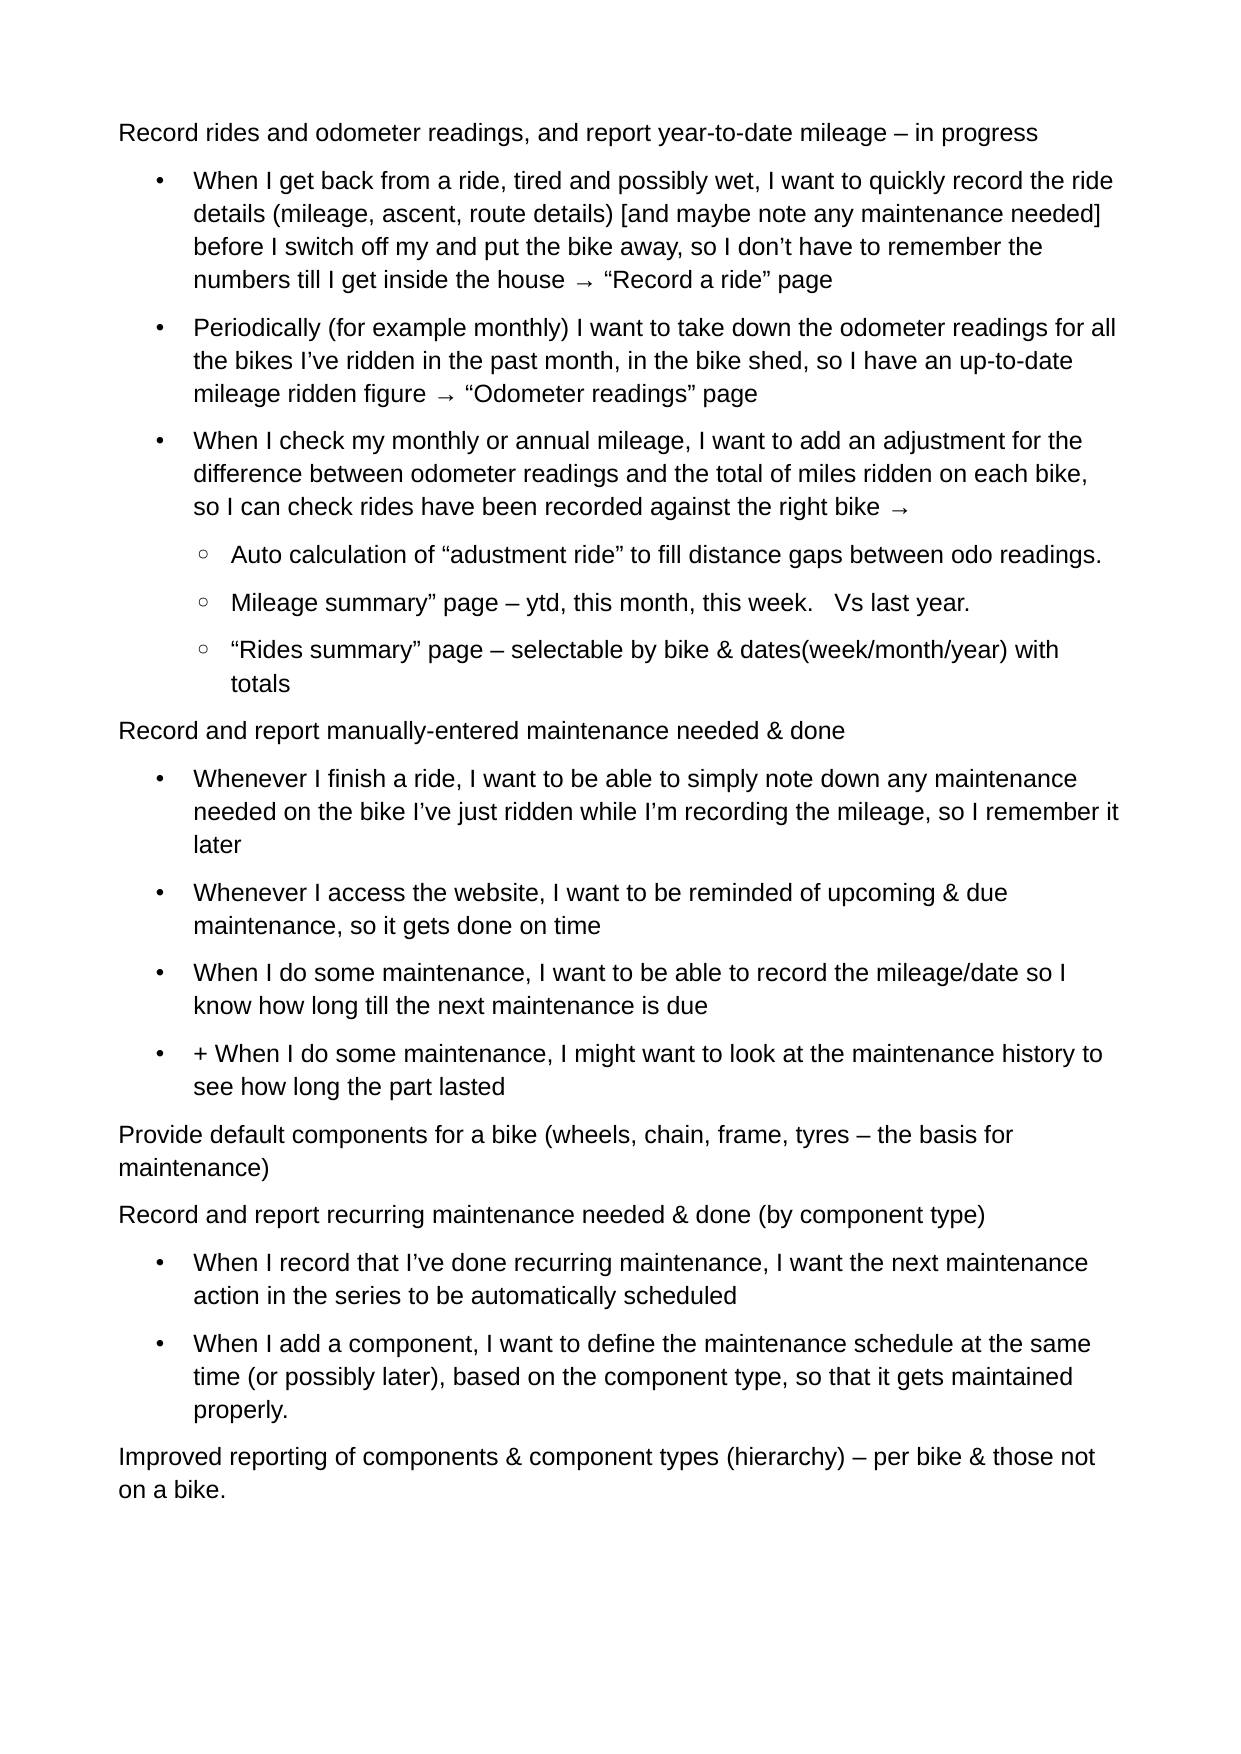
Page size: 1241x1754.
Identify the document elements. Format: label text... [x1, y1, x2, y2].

list Periodically (for example monthly) I want to take down the odometer readings for all the bikes I’ve ridden in the past month, in the bike shed, so I have an up-to-date mileage ridden figure → “Odometer readings” page [156, 312, 1122, 407]
text Record and report manually-entered maintenance needed & done [118, 716, 1122, 745]
list + When I do some maintenance, I might want to look at the maintenance history to see how long the part lasted [156, 1039, 1122, 1101]
list “Rides summary” page – selectable by bike & dates(week/month/year) with totals [193, 635, 1122, 697]
list Auto calculation of “adustment ride” to fill distance gaps between odo readings. [193, 540, 1122, 569]
list Mileage summary” page – ytd, this month, this week. Vs last year. [193, 588, 1122, 617]
list When I record that I’ve done recurring maintenance, I want the next maintenance action in the series to be automatically scheduled [156, 1248, 1122, 1310]
list When I check my monthly or annual mileage, I want to add an adjustment for the difference between odometer readings and the total of miles ridden on each bike, so I can check rides have been recorded against the right bike → [156, 426, 1122, 521]
text Record and report recurring maintenance needed & done (by component type) [118, 1200, 1122, 1229]
list When I get back from a ride, tired and possibly wet, I want to quickly record the ride details (mileage, ascent, route details) [and maybe note any maintenance needed] before I switch off my and put the bike away, so I don’t have to remember the numbers till I get inside the house → “Record a ride” page [156, 166, 1122, 294]
list When I add a component, I want to define the maintenance schedule at the same time (or possibly later), based on the component type, so that it gets maintained properly. [156, 1329, 1122, 1423]
text Record rides and odometer readings, and report year-to-date mileage – in progress [118, 118, 1122, 147]
list Whenever I finish a ride, I want to be able to simply note down any maintenance needed on the bike I’ve just ridden while I’m recording the mileage, so I remember it later [156, 764, 1122, 859]
list When I do some maintenance, I want to be able to record the mileage/date so I know how long till the next maintenance is due [156, 958, 1122, 1020]
list Whenever I access the website, I want to be reminded of upcoming & due maintenance, so it gets done on time [156, 877, 1122, 939]
text Provide default components for a bike (wheels, chain, frame, tyres – the basis for maintenance) [118, 1120, 1122, 1181]
text Improved reporting of components & component types (hierarchy) – per bike & those not on a bike. [118, 1442, 1122, 1504]
